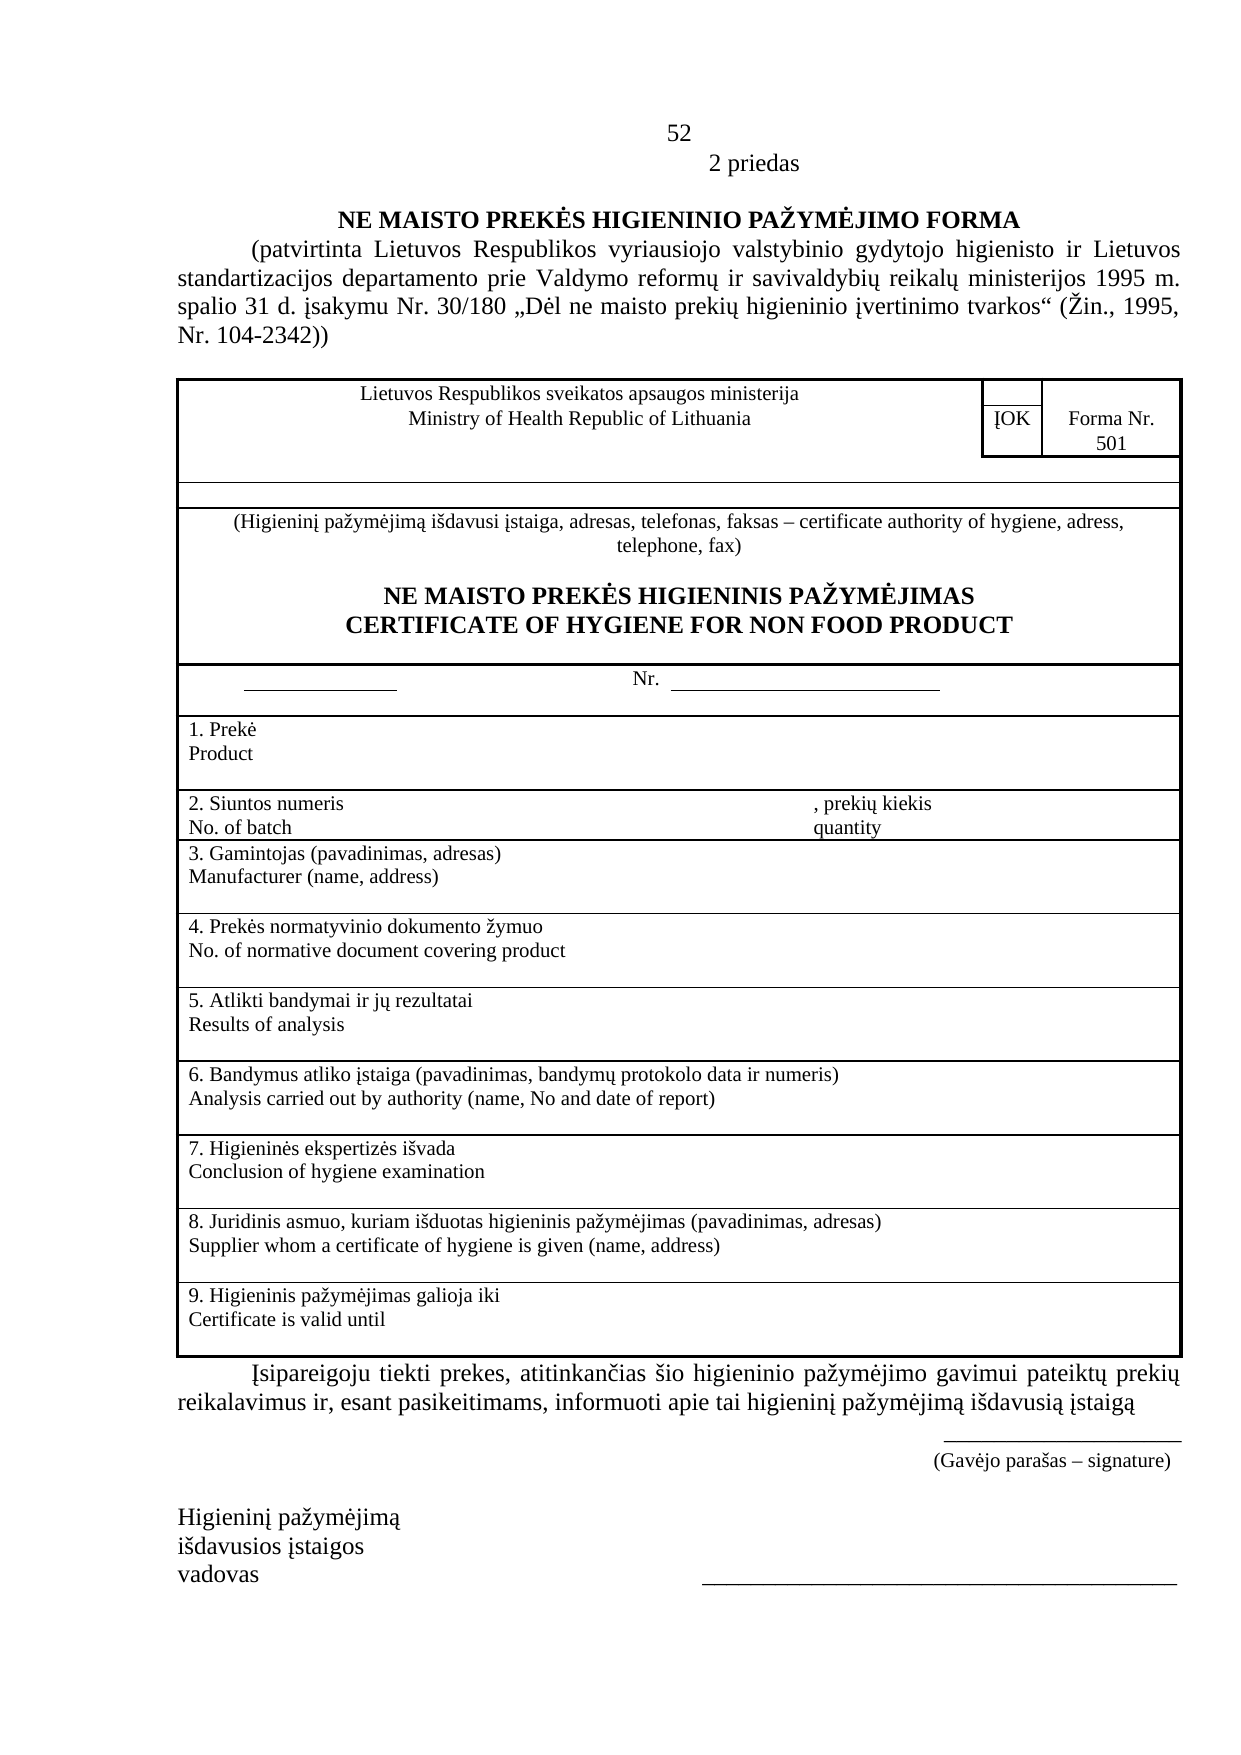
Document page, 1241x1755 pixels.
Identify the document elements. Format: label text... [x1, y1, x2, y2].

text išdavusios įstaigos [177, 1531, 1181, 1559]
table_cell 2. Siuntos numeris , prekių kiekis No. of batch quantity [179, 791, 1179, 839]
table_cell [940, 666, 1179, 690]
text 2 priedas [177, 148, 1181, 176]
table_cell 5. Atlikti bandymai ir jų rezultatai Results of analysis [179, 988, 1179, 1060]
table_cell Forma Nr. 501 [1043, 405, 1179, 454]
table_cell 8. Juridinis asmuo, kuriam išduotas higieninis pažymėjimas (pavadinimas, adresas) Supplier whom a certificate of hygiene is given (name, address) [179, 1209, 1179, 1281]
table_cell [179, 483, 1179, 507]
table_cell [179, 455, 1179, 482]
text Įsipareigoju tiekti prekes, atitinkančias šio higieninio pažymėjimo gavimui pateiktų prekių reikalavimus ir, esant pasikeitimams, informuoti apie tai higieninį pažymėjimą išdavusią įstaigą [177, 1358, 1181, 1416]
table_cell [179, 690, 1179, 715]
table_cell [244, 666, 397, 690]
table_cell 7. Higieninės ekspertizės išvada Conclusion of hygiene examination [179, 1136, 1179, 1208]
table_cell 3. Gamintojas (pavadinimas, adresas) Manufacturer (name, address) [179, 841, 1179, 913]
text Higieninį pažymėjimą [177, 1502, 1181, 1531]
table_cell ĮOK [984, 406, 1041, 454]
table_cell 6. Bandymus atliko įstaiga (pavadinimas, bandymų protokolo data ir numeris) Analysis carried out by authority (name, No and date of report) [179, 1062, 1179, 1134]
table_cell 1. Prekė Product [179, 717, 1179, 789]
text vadovas [177, 1559, 1181, 1588]
table_cell Nr. [397, 666, 671, 690]
table_header Lietuvos Respublikos sveikatos apsaugos ministerija [179, 381, 981, 405]
table_cell NE MAISTO PREKĖS HIGIENINIS PAŽYMĖJIMAS CERTIFICATE OF HYGIENE FOR NON FOOD PRODUCT [179, 581, 1179, 663]
table_header [984, 381, 1041, 405]
table_header [1043, 381, 1179, 405]
text (Gavėjo parašas – signature) [177, 1444, 1181, 1473]
table_cell [179, 666, 244, 690]
table_cell 9. Higieninis pažymėjimas galioja iki Certificate is valid until [179, 1283, 1179, 1355]
text ___________________ [177, 1416, 1181, 1444]
text NE MAISTO PREKĖS HIGIENINIO PAŽYMĖJIMO FORMA [177, 205, 1181, 234]
table_cell Ministry of Health Republic of Lithuania [179, 405, 981, 454]
table_cell 4. Prekės normatyvinio dokumento žymuo No. of normative document covering product [179, 914, 1179, 986]
table_cell (Higieninį pažymėjimą išdavusi įstaiga, adresas, telefonas, faksas – certificate authority of hygiene, adress, telephone, fax) [179, 509, 1179, 581]
text (patvirtinta Lietuvos Respublikos vyriausiojo valstybinio gydytojo higienisto ir Lietuvos standartizacijos departamento prie Valdymo reformų ir savivaldybių reikalų ministerijos 1995 m. spalio 31 d. įsakymu Nr. 30/180 „Dėl ne maisto prekių higieninio įvertinimo tvarkos“ (Žin., 1995, Nr. 104-2342)) [177, 234, 1181, 349]
table_cell [671, 666, 939, 690]
